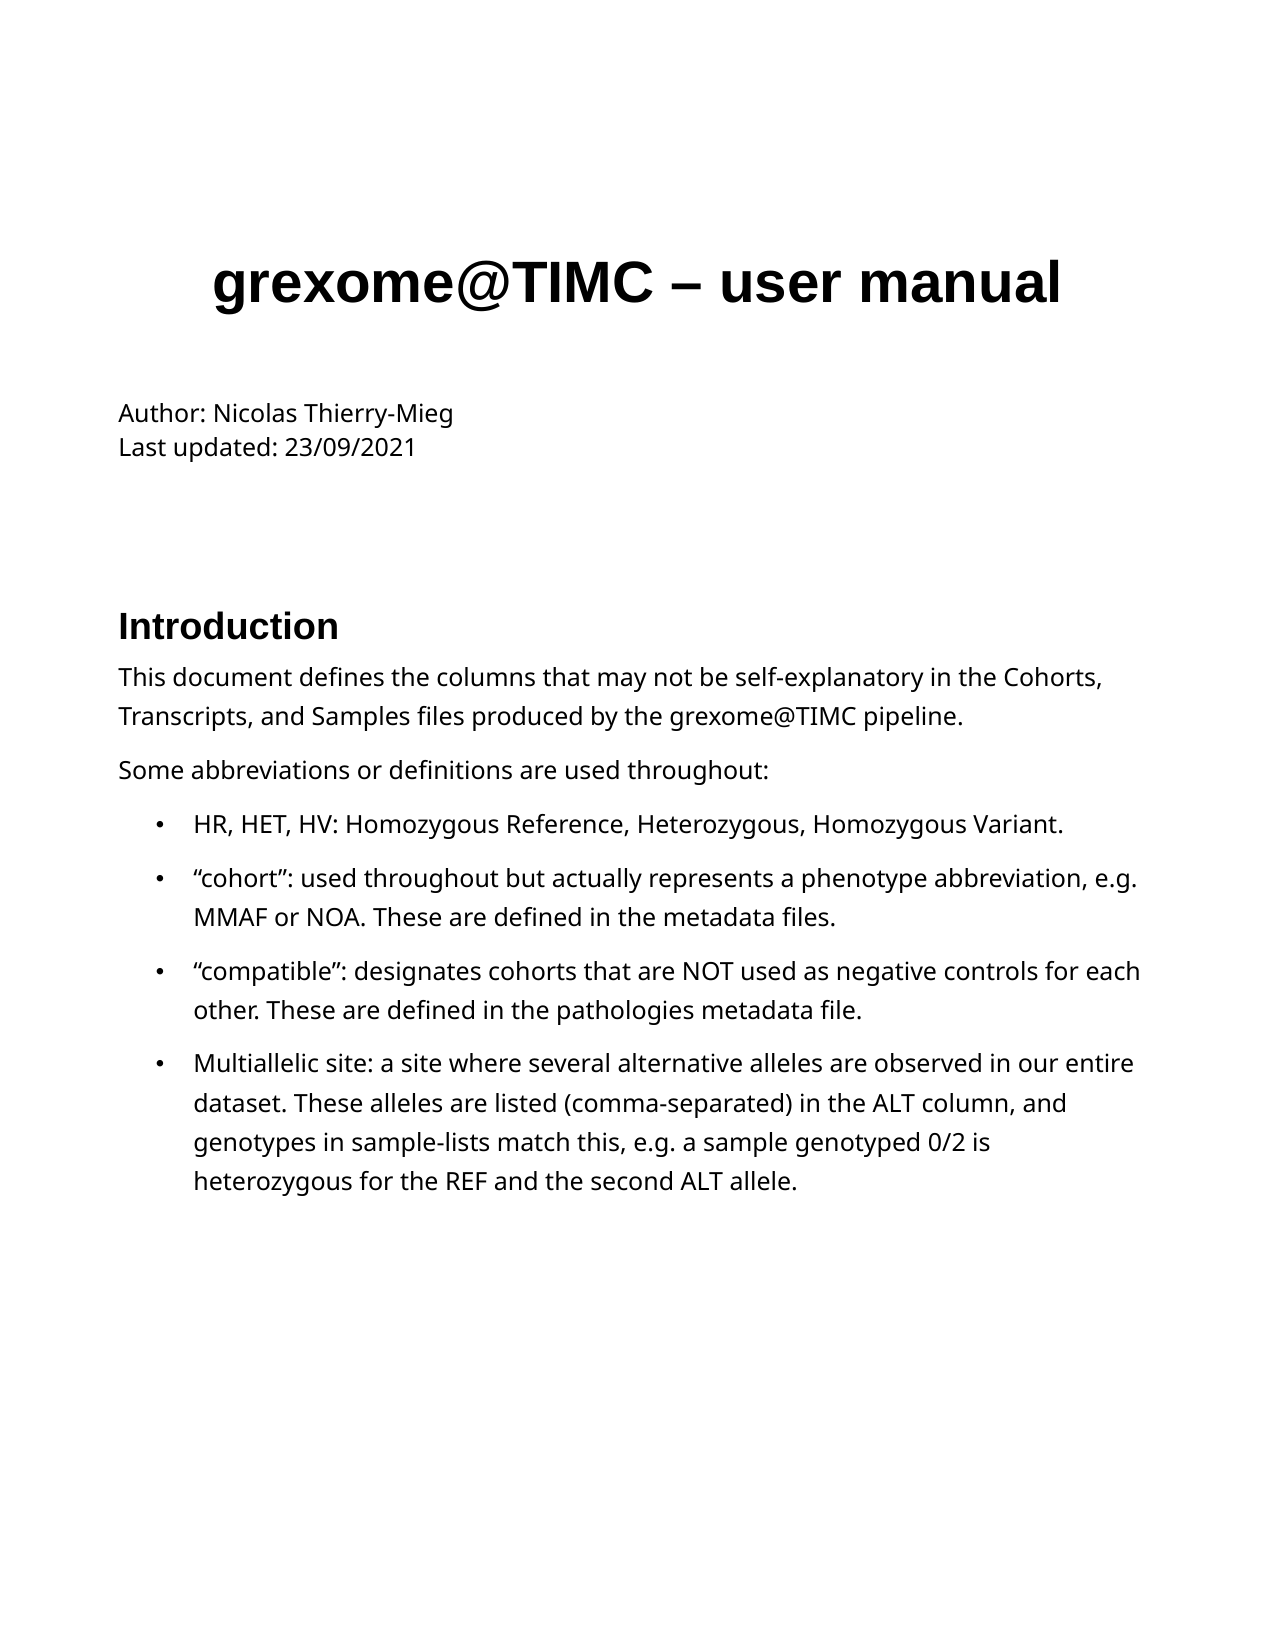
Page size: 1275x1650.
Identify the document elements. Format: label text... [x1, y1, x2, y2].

subtitle Introduction [118, 604, 1157, 647]
list “cohort”: used throughout but actually represents a phenotype abbreviation, e.g. MMAF or NOA. These are defined in the metadata files. [156, 860, 1157, 933]
text Some abbreviations or definitions are used throughout: [118, 753, 1157, 787]
list “compatible”: designates cohorts that are NOT used as negative controls for each other. These are defined in the pathologies metadata file. [156, 953, 1157, 1026]
text Last updated: 23/09/2021 [118, 429, 1157, 463]
list HR, HET, HV: Homozygous Reference, Heterozygous, Homozygous Variant. [156, 807, 1157, 841]
text Author: Nicolas Thierry-Mieg [118, 395, 1157, 429]
title grexome@TIMC – user manual [118, 248, 1157, 315]
list Multiallelic site: a site where several alternative alleles are observed in our entire dataset. These alleles are listed (comma-separated) in the ALT column, and genotypes in sample-lists match this, e.g. a sample genotyped 0/2 is heterozygous for the REF and the second ALT allele. [156, 1046, 1157, 1198]
text This document defines the columns that may not be self-explanatory in the Cohorts, Transcripts, and Samples files produced by the grexome@TIMC pipeline. [118, 660, 1157, 733]
